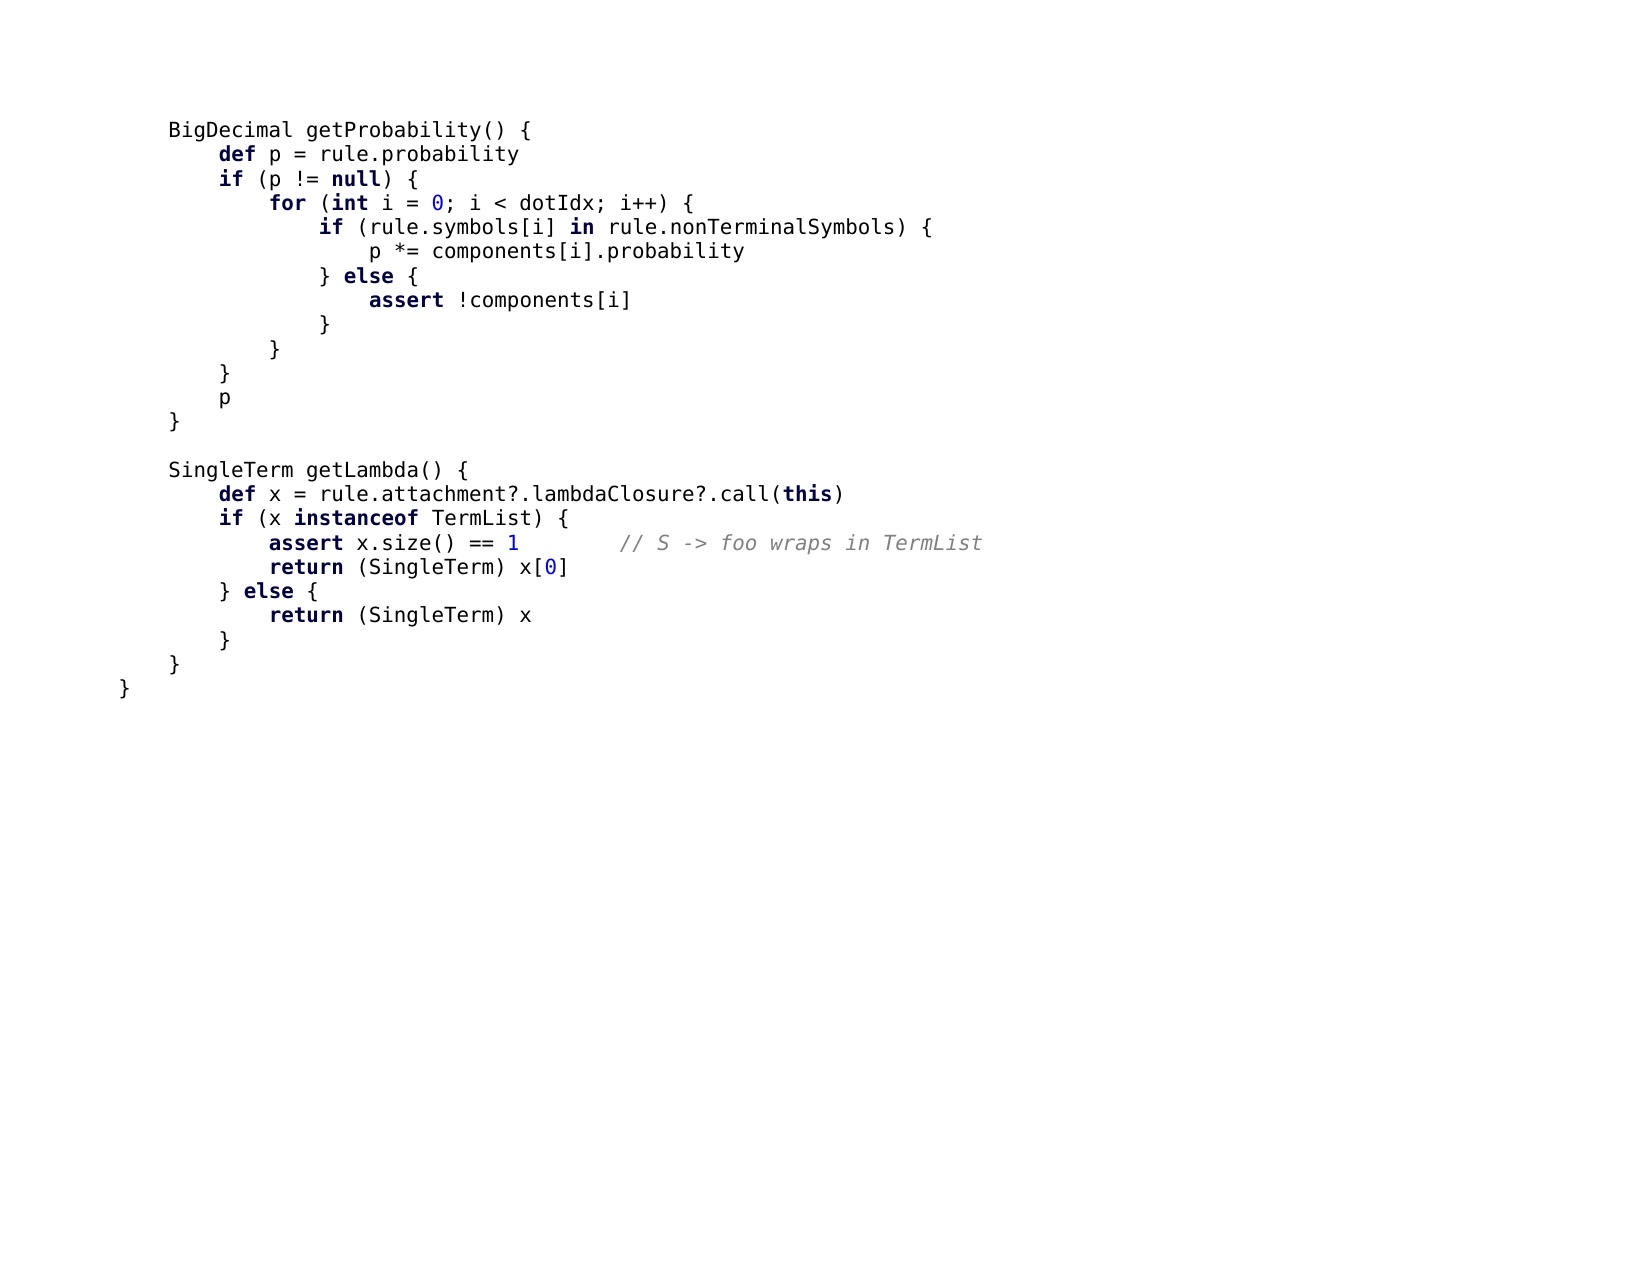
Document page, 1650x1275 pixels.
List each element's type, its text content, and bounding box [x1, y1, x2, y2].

text p *= components[i].probability [118, 239, 1532, 264]
text return (SingleTerm) x[0] [118, 555, 1532, 579]
text assert !components[i] [118, 288, 1532, 312]
text } [118, 652, 1532, 676]
text BigDecimal getProbability() { [118, 118, 1532, 142]
text if (p != null) { [118, 167, 1532, 191]
text p [118, 385, 1532, 409]
text } [118, 628, 1532, 652]
text def p = rule.probability [118, 142, 1532, 167]
text } else { [118, 264, 1532, 288]
text def x = rule.attachment?.lambdaClosure?.call(this) [118, 482, 1532, 506]
text for (int i = 0; i < dotIdx; i++) { [118, 191, 1532, 215]
text } [118, 361, 1532, 385]
text } [118, 409, 1532, 434]
text } [118, 676, 1532, 701]
text if (x instanceof TermList) { [118, 506, 1532, 531]
text SingleTerm getLambda() { [118, 458, 1532, 482]
text } [118, 337, 1532, 361]
text return (SingleTerm) x [118, 603, 1532, 628]
text assert x.size() == 1 // S -> foo wraps in TermList [118, 531, 1532, 555]
text if (rule.symbols[i] in rule.nonTerminalSymbols) { [118, 215, 1532, 239]
text } else { [118, 579, 1532, 603]
text } [118, 312, 1532, 337]
